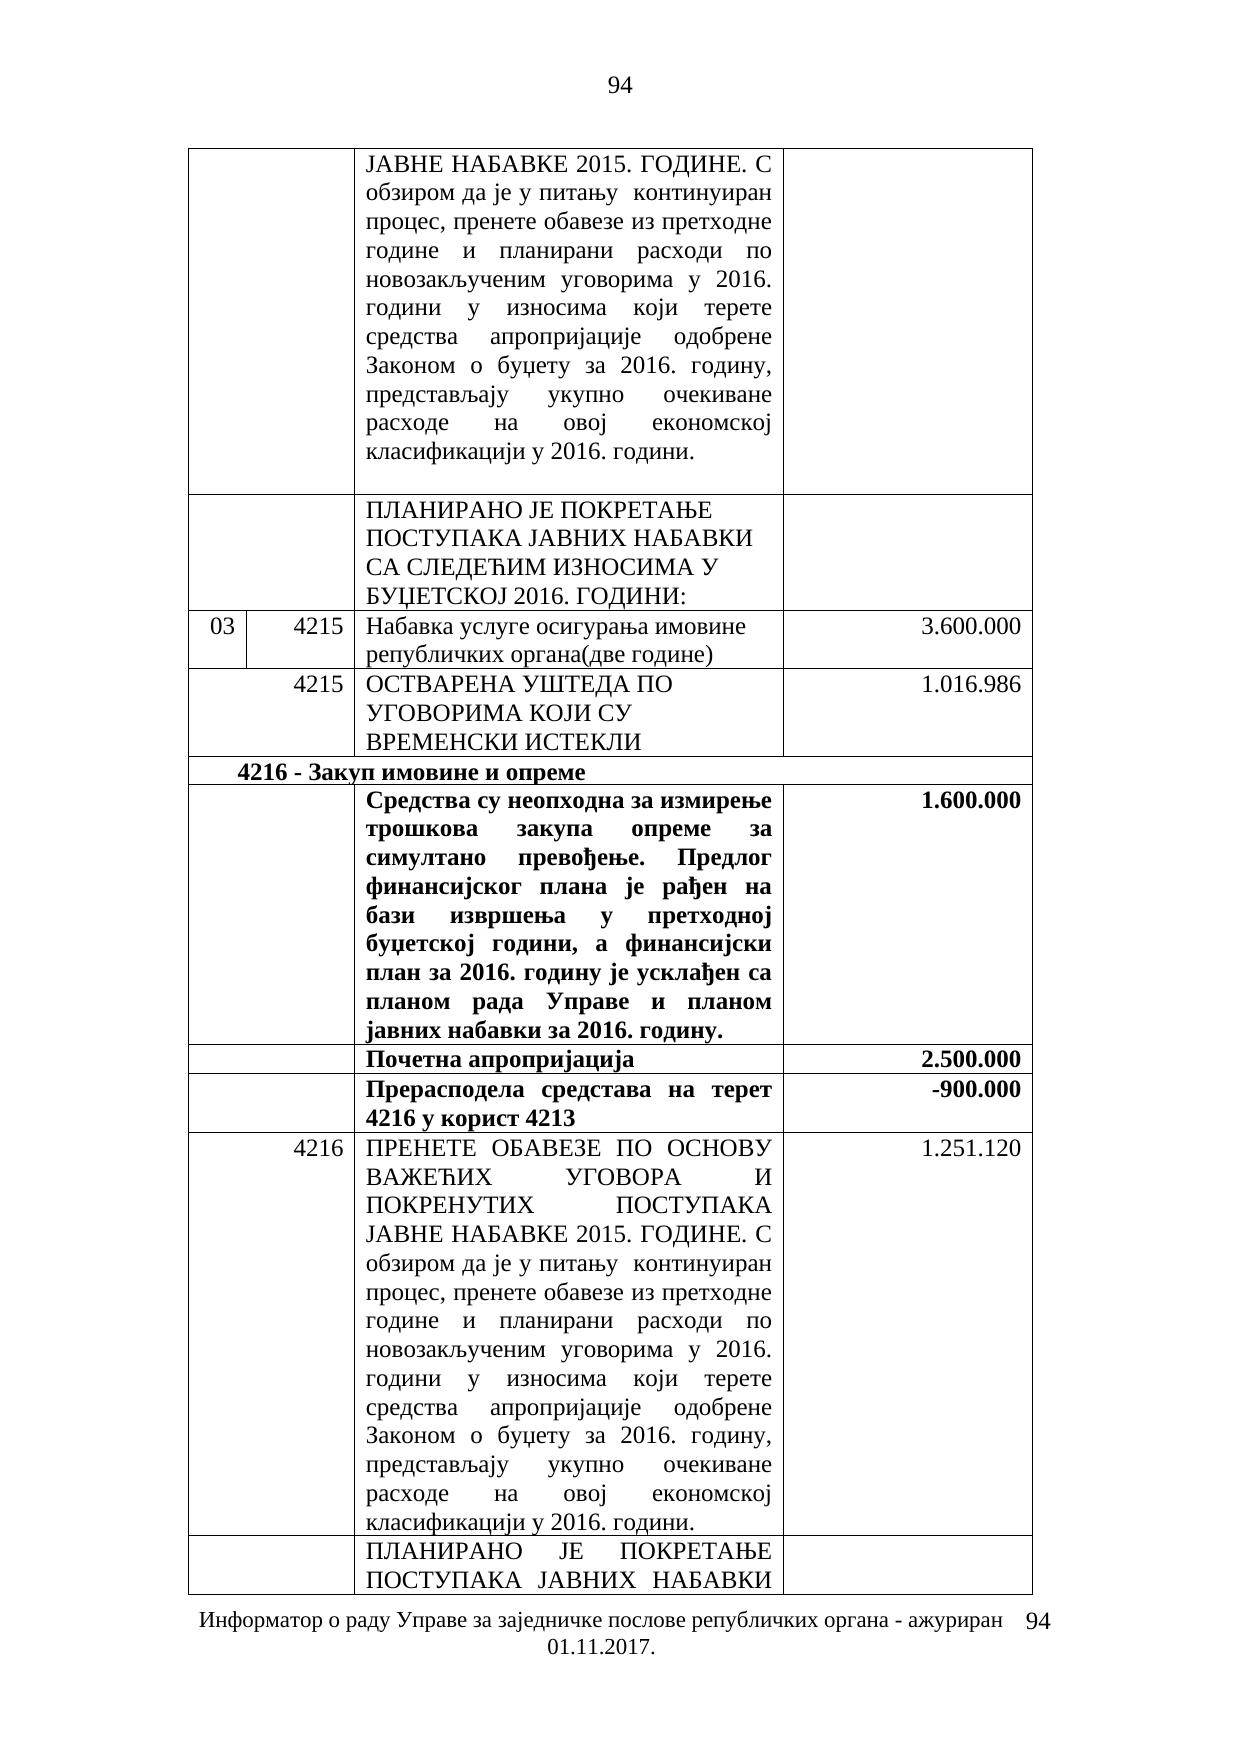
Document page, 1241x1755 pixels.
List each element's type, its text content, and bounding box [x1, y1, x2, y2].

table_cell [1033, 756, 1074, 784]
table_cell [784, 1536, 1032, 1594]
table_cell 03 [189, 611, 246, 668]
table_cell 3.600.000 [784, 611, 1032, 668]
table_cell [1033, 1132, 1074, 1535]
table_cell 1.016.986 [784, 669, 1032, 756]
table_cell [1033, 1073, 1074, 1132]
table_cell [1033, 1535, 1074, 1594]
table_cell ПРЕНЕТЕ ОБАВЕЗЕ ПО ОСНОВУ ВАЖЕЋИХ УГОВОРА И ПОКРЕНУТИХ ПОСТУПАКА ЈАВНЕ НАБАВКЕ 2015. ГОДИНЕ. С обзиром да је у питању континуиран процес, пренете обавезе из претходне године и планирани расходи по новозакљученим уговорима у 2016. години у износима који терете средства апропријације одобрене Законом о буџету за 2016. годину, представљају укупно очекиване расходе на овој економској класификацији у 2016. години. [355, 1133, 783, 1535]
table_cell [189, 495, 354, 610]
table_cell [1033, 148, 1074, 494]
table_cell 2.500.000 [784, 1045, 1032, 1073]
table_cell Прерасподела средстава на терет 4216 у корист 4213 [355, 1074, 783, 1132]
table_cell 4216 [189, 1133, 354, 1535]
table_cell [1033, 1044, 1074, 1073]
table_cell [1033, 494, 1074, 610]
table_cell [189, 1045, 354, 1073]
table_cell ЈАВНЕ НАБАВКЕ 2015. ГОДИНЕ. С обзиром да је у питању континуиран процес, пренете обавезе из претходне године и планирани расходи по новозакљученим уговорима у 2016. години у износима који терете средства апропријације одобрене Законом о буџету за 2016. годину, представљају укупно очекиване расходе на овој економској класификацији у 2016. години. [355, 149, 783, 494]
table_cell [1033, 610, 1074, 668]
table_cell [189, 149, 354, 494]
table_cell ОСТВАРЕНА УШТЕДА ПО УГОВОРИМА КОЈИ СУ ВРЕМЕНСКИ ИСТЕКЛИ [355, 669, 783, 756]
table_cell [1033, 668, 1074, 756]
table_cell [189, 1536, 354, 1594]
table_cell 4215 [247, 611, 354, 668]
table_cell [189, 785, 354, 1043]
table_cell Набавка услуге осигурања имовине републичких органа(две године) [355, 611, 783, 668]
table_cell [784, 495, 1032, 610]
table_cell Почетна апропријација [355, 1045, 783, 1073]
table_cell -900.000 [784, 1074, 1032, 1132]
table_cell 4215 [189, 669, 354, 756]
table_cell [784, 149, 1032, 494]
table_cell ПЛАНИРАНО ЈЕ ПОКРЕТАЊЕ ПОСТУПАКА ЈАВНИХ НАБАВКИ [355, 1536, 783, 1594]
table_cell [1033, 784, 1074, 1043]
table_cell ПЛАНИРАНО ЈЕ ПОКРЕТАЊЕ ПОСТУПАКА ЈАВНИХ НАБАВКИ СА СЛЕДЕЋИМ ИЗНОСИМА У БУЏЕТСКОЈ 2016. ГОДИНИ: [355, 495, 783, 610]
table_cell Средства су неопходна за измирење трошкова закупа опреме за симултано превођење. Предлог финансијског плана је рађен на бази извршења у претходној буџетској години, а финансијски план за 2016. годину је усклађен са планом рада Управе и планом јавних набавки за 2016. годину. [355, 785, 783, 1043]
table_cell 4216 - Закуп имовине и опреме [189, 757, 1032, 784]
table_cell [189, 1074, 354, 1132]
table_cell 1.251.120 [784, 1133, 1032, 1535]
table_cell 1.600.000 [784, 785, 1032, 1043]
